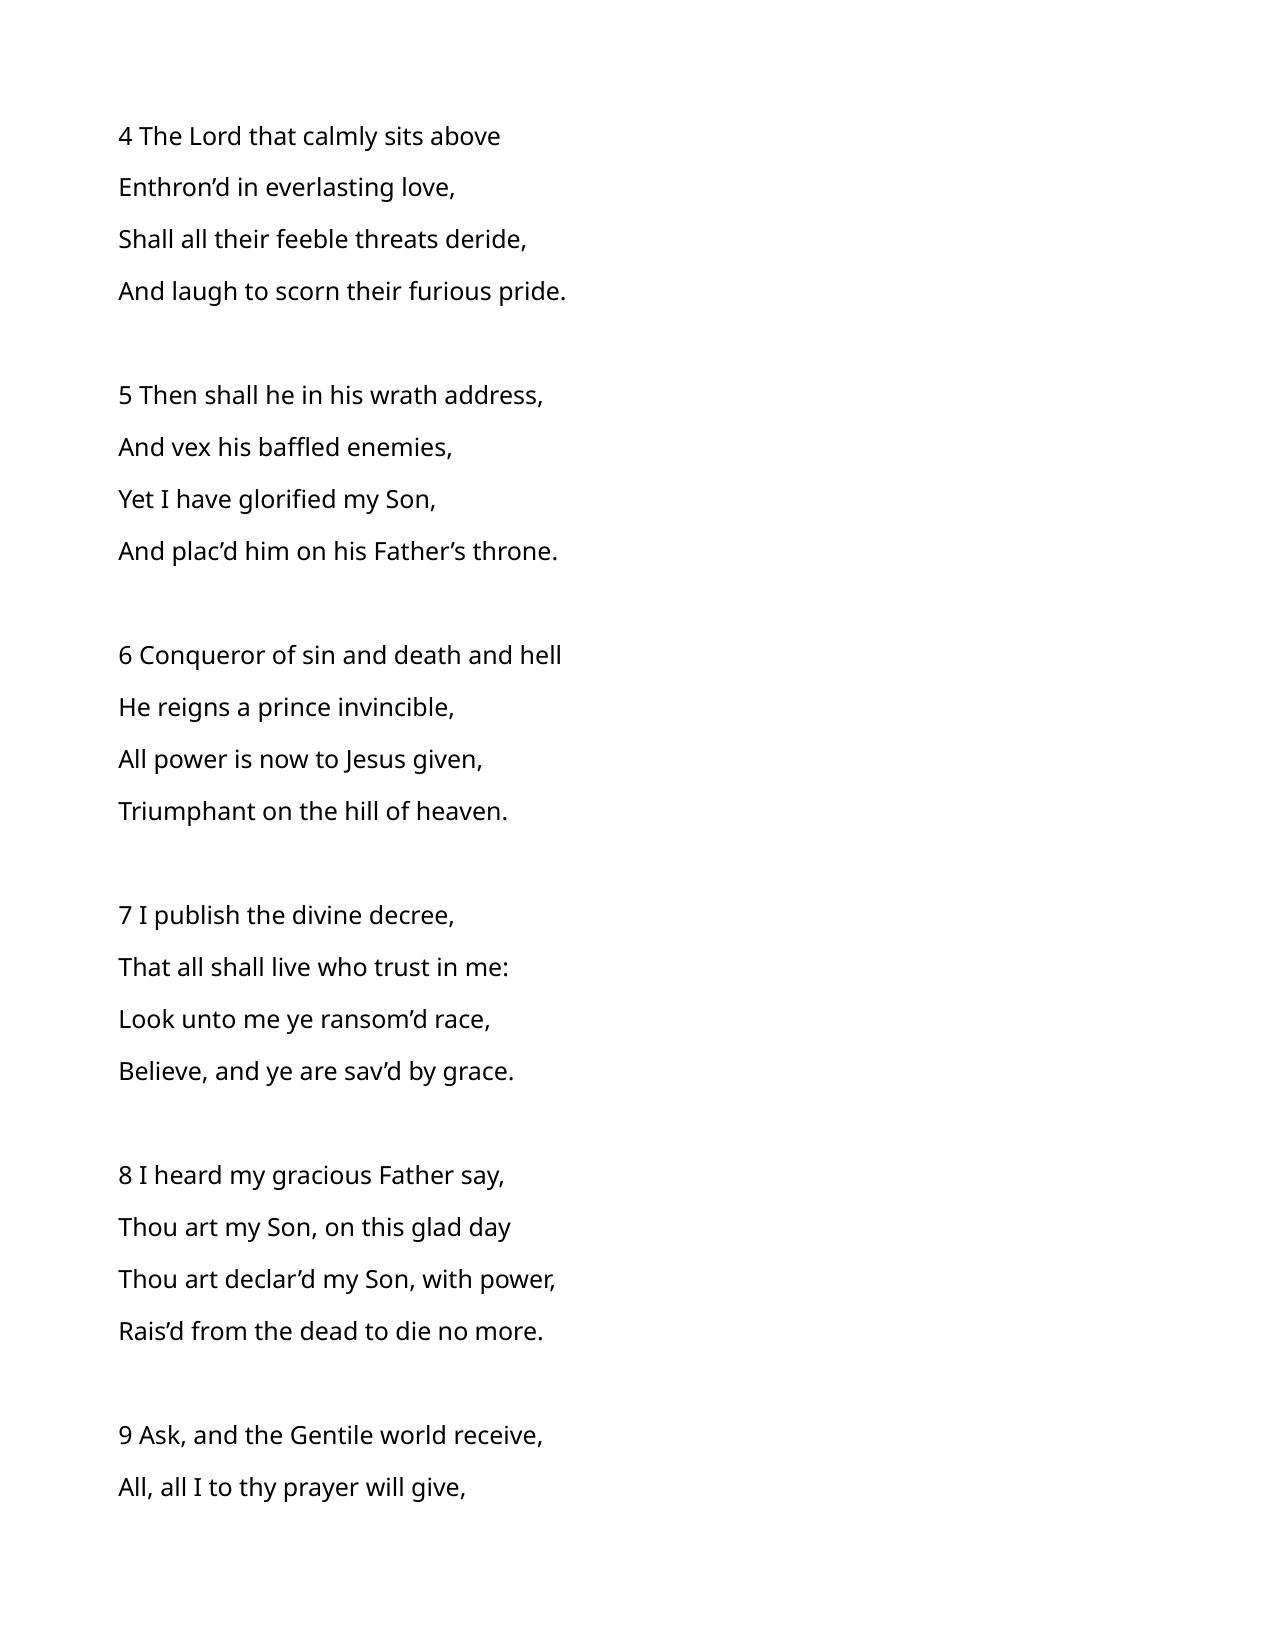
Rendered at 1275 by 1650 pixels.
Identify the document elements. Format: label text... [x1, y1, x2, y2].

text And vex his baffled enemies, [118, 430, 1157, 464]
text Believe, and ye are sav’d by grace. [118, 1054, 1157, 1088]
text 4 The Lord that calmly sits above [118, 118, 1157, 152]
text Enthron’d in everlasting love, [118, 170, 1157, 204]
text All, all I to thy prayer will give, [118, 1469, 1157, 1504]
text Yet I have glorified my Son, [118, 482, 1157, 516]
text Shall all their feeble threats deride, [118, 222, 1157, 256]
text That all shall live who trust in me: [118, 950, 1157, 984]
text Thou art declar’d my Son, with power, [118, 1262, 1157, 1296]
text And plac’d him on his Father’s throne. [118, 534, 1157, 568]
text And laugh to scorn their furious pride. [118, 274, 1157, 308]
text 8 I heard my gracious Father say, [118, 1158, 1157, 1192]
text 9 Ask, and the Gentile world receive, [118, 1418, 1157, 1452]
text Triumphant on the hill of heaven. [118, 794, 1157, 828]
text Thou art my Son, on this glad day [118, 1210, 1157, 1244]
text 6 Conqueror of sin and death and hell [118, 638, 1157, 672]
text All power is now to Jesus given, [118, 742, 1157, 776]
text Rais’d from the dead to die no more. [118, 1314, 1157, 1348]
text 5 Then shall he in his wrath address, [118, 378, 1157, 412]
text He reigns a prince invincible, [118, 690, 1157, 724]
text 7 I publish the divine decree, [118, 898, 1157, 932]
text Look unto me ye ransom’d race, [118, 1002, 1157, 1036]
